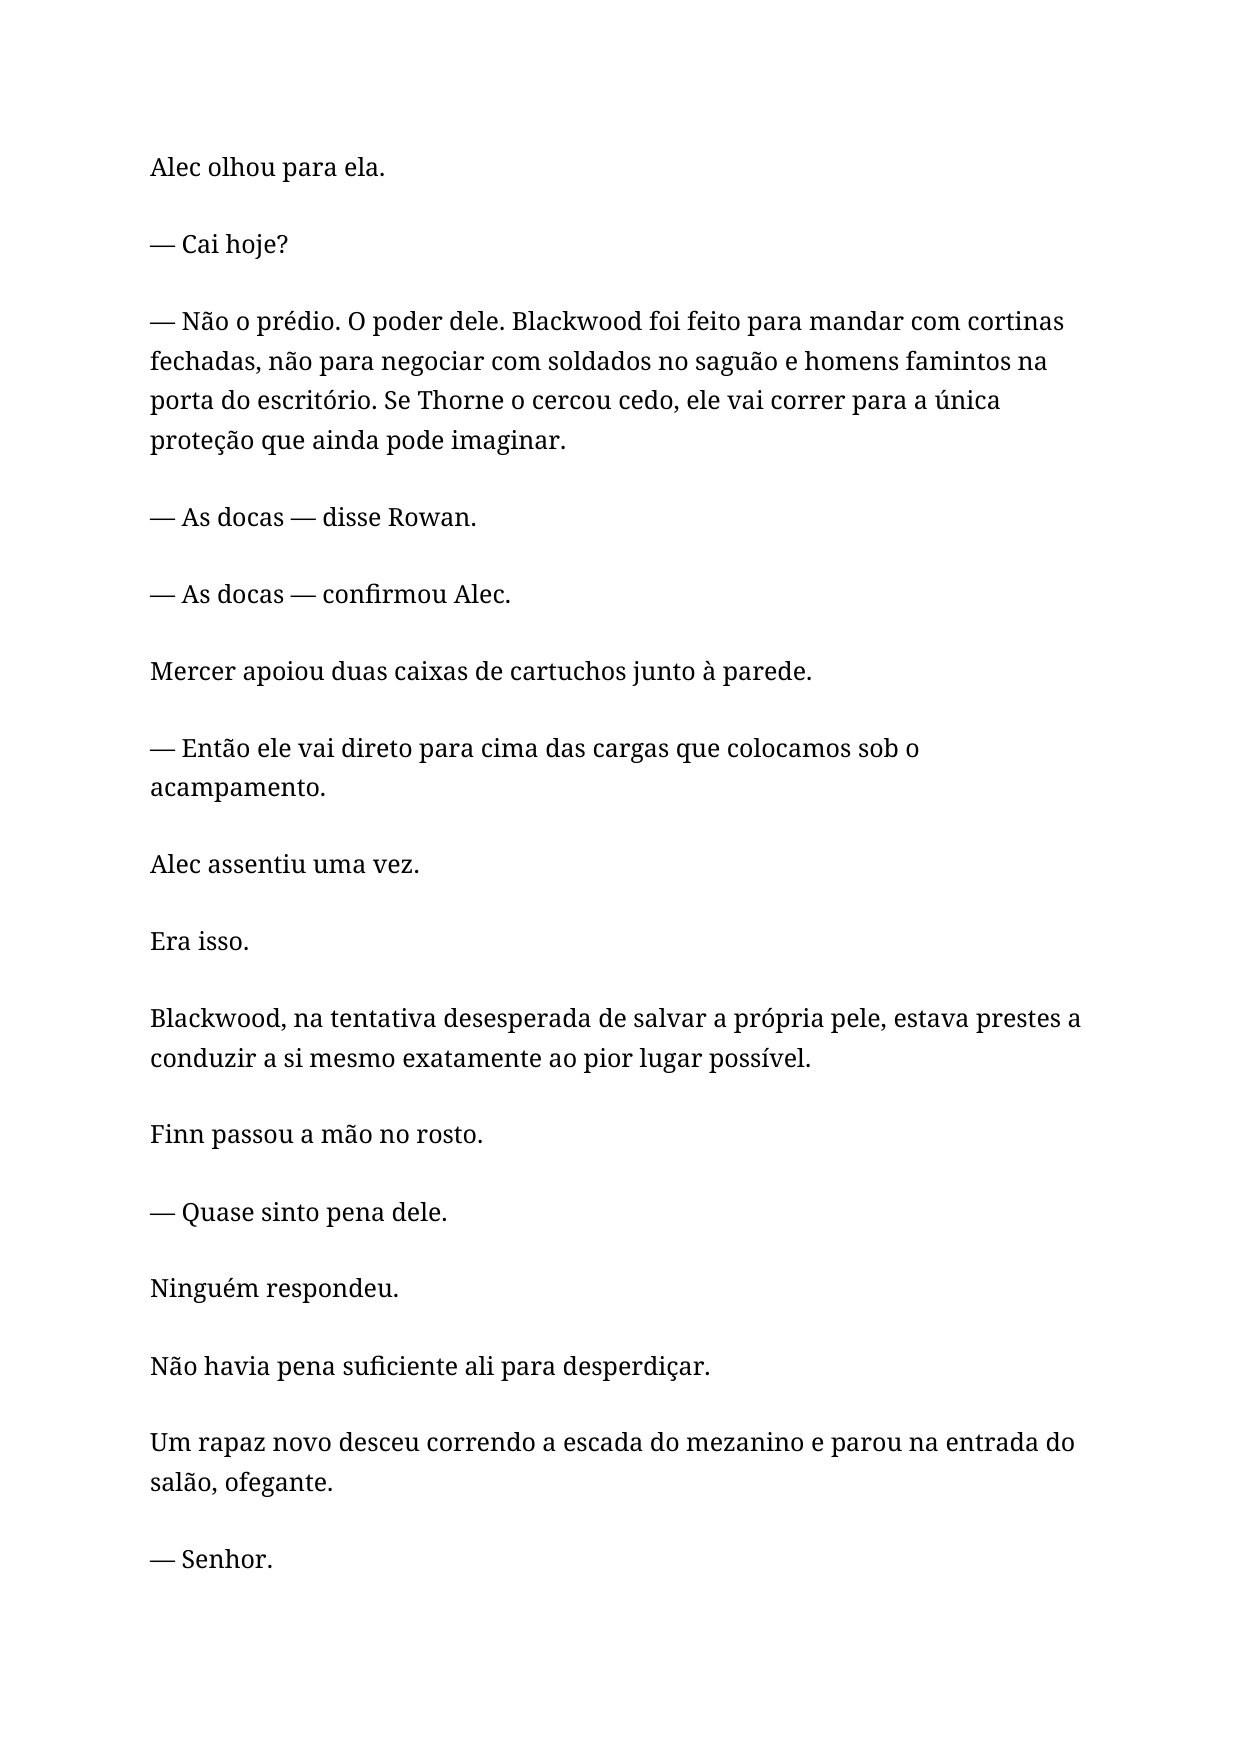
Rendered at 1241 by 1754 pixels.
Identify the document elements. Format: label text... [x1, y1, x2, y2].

text Alec olhou para ela. [150, 150, 1090, 184]
text — As docas — disse Rowan. [150, 499, 1090, 533]
text Finn passou a mão no rosto. [150, 1117, 1090, 1151]
text Não havia pena suficiente ali para desperdiçar. [150, 1348, 1090, 1382]
text — Então ele vai direto para cima das cargas que colocamos sob o acampamento. [150, 730, 1090, 804]
text Blackwood, na tentativa desesperada de salvar a própria pele, estava prestes a conduzir a si mesmo exatamente ao pior lugar possível. [150, 1001, 1090, 1074]
text — Cai hoje? [150, 227, 1090, 261]
text — Quase sinto pena dele. [150, 1194, 1090, 1228]
text — Não o prédio. O poder dele. Blackwood foi feito para mandar com cortinas fechadas, não para negociar com soldados no saguão e homens famintos na porta do escritório. Se Thorne o cercou cedo, ele vai correr para a única proteção que ainda pode imaginar. [150, 304, 1090, 456]
text Mercer apoiou duas caixas de cartuchos junto à parede. [150, 653, 1090, 687]
text Era isso. [150, 924, 1090, 958]
text — Senhor. [150, 1542, 1090, 1576]
text Ninguém respondeu. [150, 1271, 1090, 1305]
text Um rapaz novo desceu correndo a escada do mezanino e parou na entrada do salão, ofegante. [150, 1425, 1090, 1499]
text Alec assentiu uma vez. [150, 847, 1090, 881]
text — As docas — confirmou Alec. [150, 576, 1090, 610]
